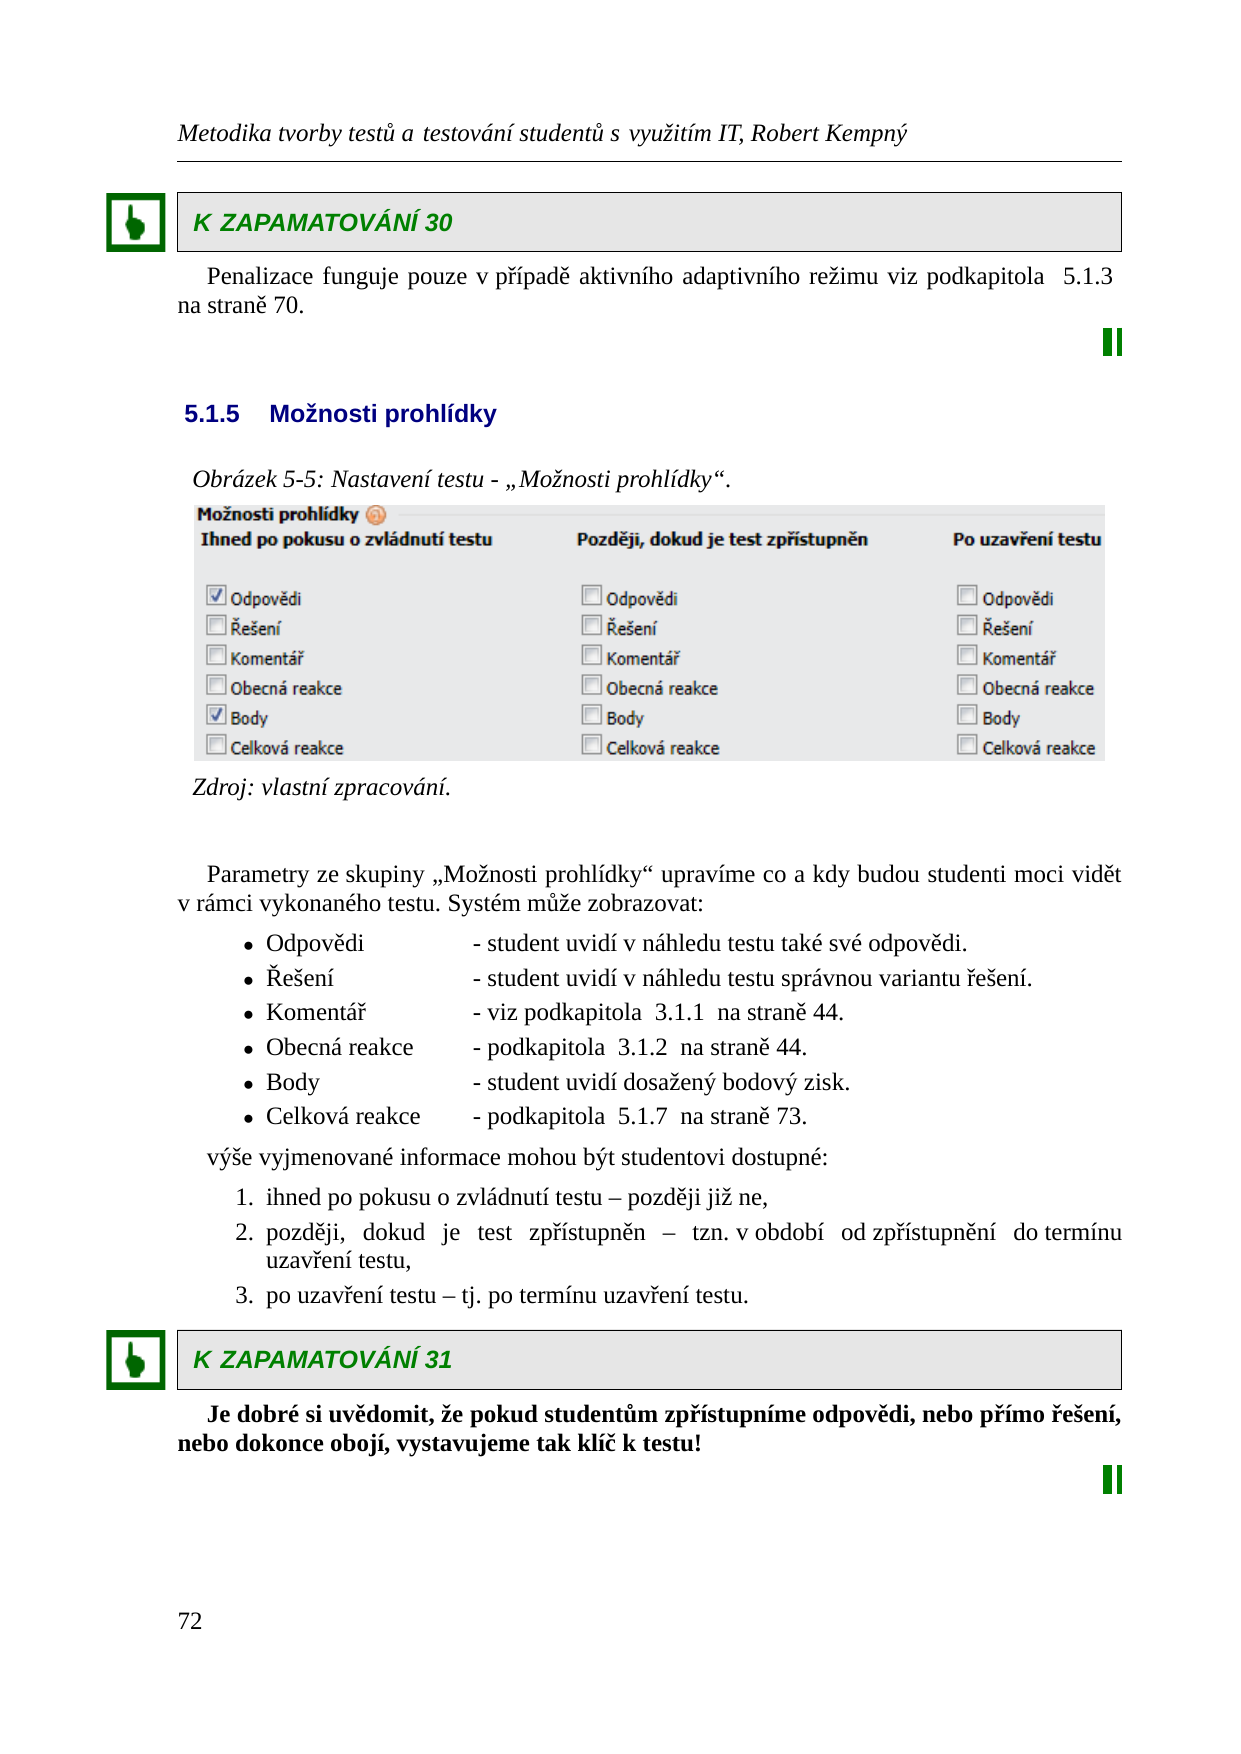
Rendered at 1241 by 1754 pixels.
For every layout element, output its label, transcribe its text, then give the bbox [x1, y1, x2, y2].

picture [106, 1330, 166, 1390]
list později, dokud je test zpřístupněn – tzn. v období od zpřístupnění do termínu uzavření testu, [207, 1217, 1122, 1274]
picture [194, 505, 1105, 761]
list po uzavření testu – tj. po termínu uzavření testu. [207, 1280, 1122, 1309]
subtitle Možnosti prohlídky [177, 399, 1122, 428]
text Je dobré si uvědomit, že pokud studentům zpřístupníme odpovědi, nebo přímo řešení, nebo dokonce obojí, vystavujeme tak klíč k testu! [177, 1399, 1122, 1456]
list Body - student uvidí dosažený bodový zisk. [207, 1067, 1122, 1095]
list ihned po pokusu o zvládnutí testu – později již ne, [207, 1182, 1122, 1211]
text Zdroj: vlastní zpracování. [192, 769, 1107, 801]
list Komentář - viz podkapitola 3.1.1 na straně 44. [207, 997, 1122, 1026]
picture [106, 193, 166, 252]
text Parametry ze skupiny „Možnosti prohlídky“ upravíme co a kdy budou studenti moci vidět v rámci vykonaného testu. Systém může zobrazovat: [177, 859, 1122, 917]
text K zapamatování 31 [178, 1331, 1121, 1389]
text výše vyjmenované informace mohou být studentovi dostupné: [177, 1142, 1122, 1171]
text Obrázek 5-5: Nastavení testu - „Možnosti prohlídky“. [192, 464, 1107, 493]
list Řešení - student uvidí v náhledu testu správnou variantu řešení. [207, 963, 1122, 992]
list Celková reakce - podkapitola 5.1.7 na straně 71. [207, 1101, 1122, 1130]
text K zapamatování 30 [178, 193, 1121, 251]
text Penalizace funguje pouze v případě aktivního adaptivního režimu viz podkapitola 5.1.3 na straně 68. [177, 261, 1122, 318]
list Obecná reakce - podkapitola 3.1.2 na straně 44. [207, 1032, 1122, 1061]
list Odpovědi - student uvidí v náhledu testu také své odpovědi. [207, 928, 1122, 957]
